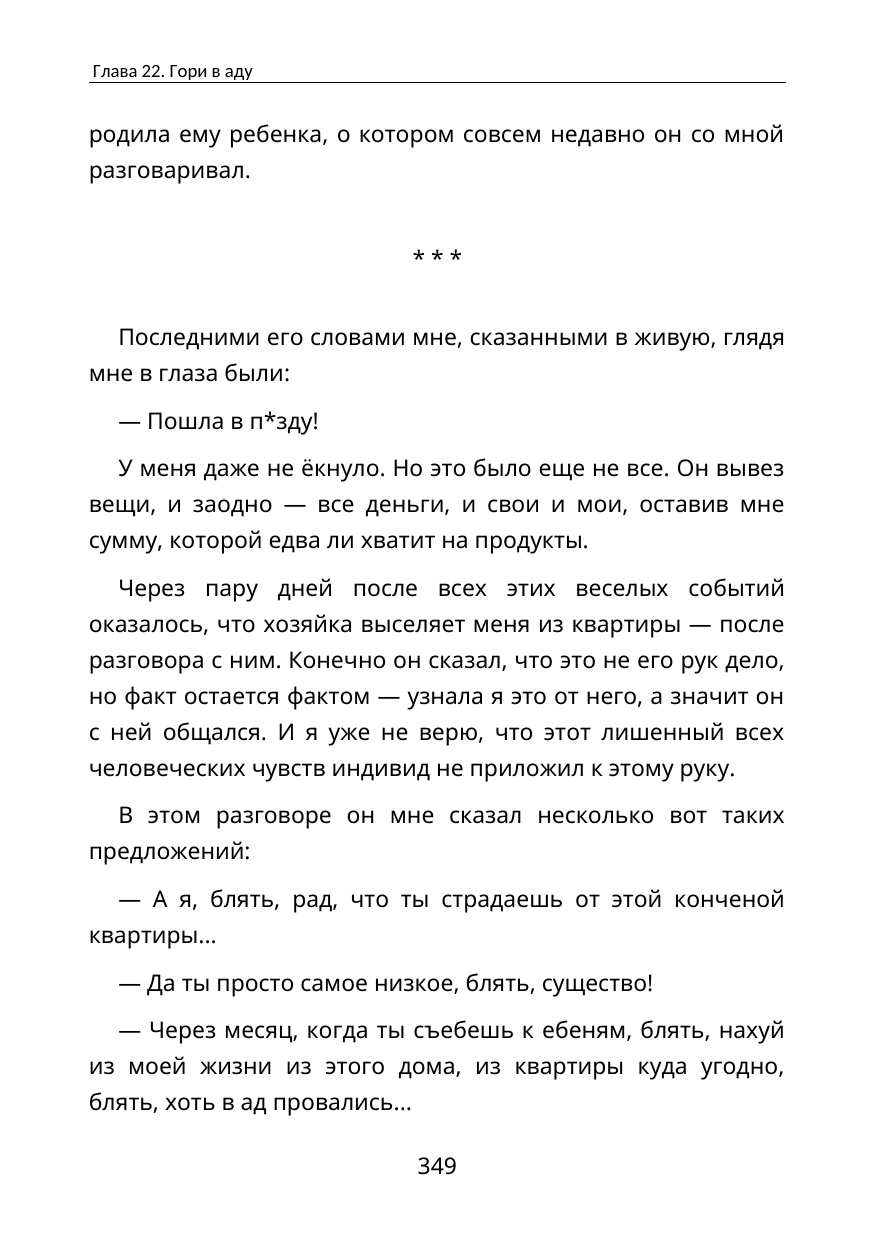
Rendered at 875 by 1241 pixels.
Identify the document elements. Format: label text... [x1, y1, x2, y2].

subtitle * * * [88, 243, 786, 274]
text — Через месяц, когда ты съебешь к ебеням, блять, нахуй из моей жизни из этого дома, из квартиры куда угодно, блять, хоть в ад провались... [88, 1014, 786, 1117]
text родила ему ребенка, о котором совсем недавно он со мной разговаривал. [88, 118, 786, 185]
text — Пошла в п*зду! [88, 404, 786, 436]
text Последними его словами мне, сказанными в живую, глядя мне в глаза были: [88, 321, 786, 388]
text — А я, блять, рад, что ты страдаешь от этой конченой квартиры... [88, 883, 786, 950]
text У меня даже не ёкнуло. Но это было еще не все. Он вывез вещи, и заодно — все деньги, и свои и мои, оставив мне сумму, которой едва ли хватит на продукты. [88, 452, 786, 555]
text Через пару дней после всех этих веселых событий оказалось, что хозяйка выселяет меня из квартиры — после разговора с ним. Конечно он сказал, что это не его рук дело, но факт остается фактом — узнала я это от него, а значит он с ней общался. И я уже не верю, что этот лишенный всех человеческих чувств индивид не приложил к этому руку. [88, 572, 786, 783]
text — Да ты просто самое низкое, блять, существо! [88, 967, 786, 998]
text В этом разговоре он мне сказал несколько вот таких предложений: [88, 799, 786, 866]
